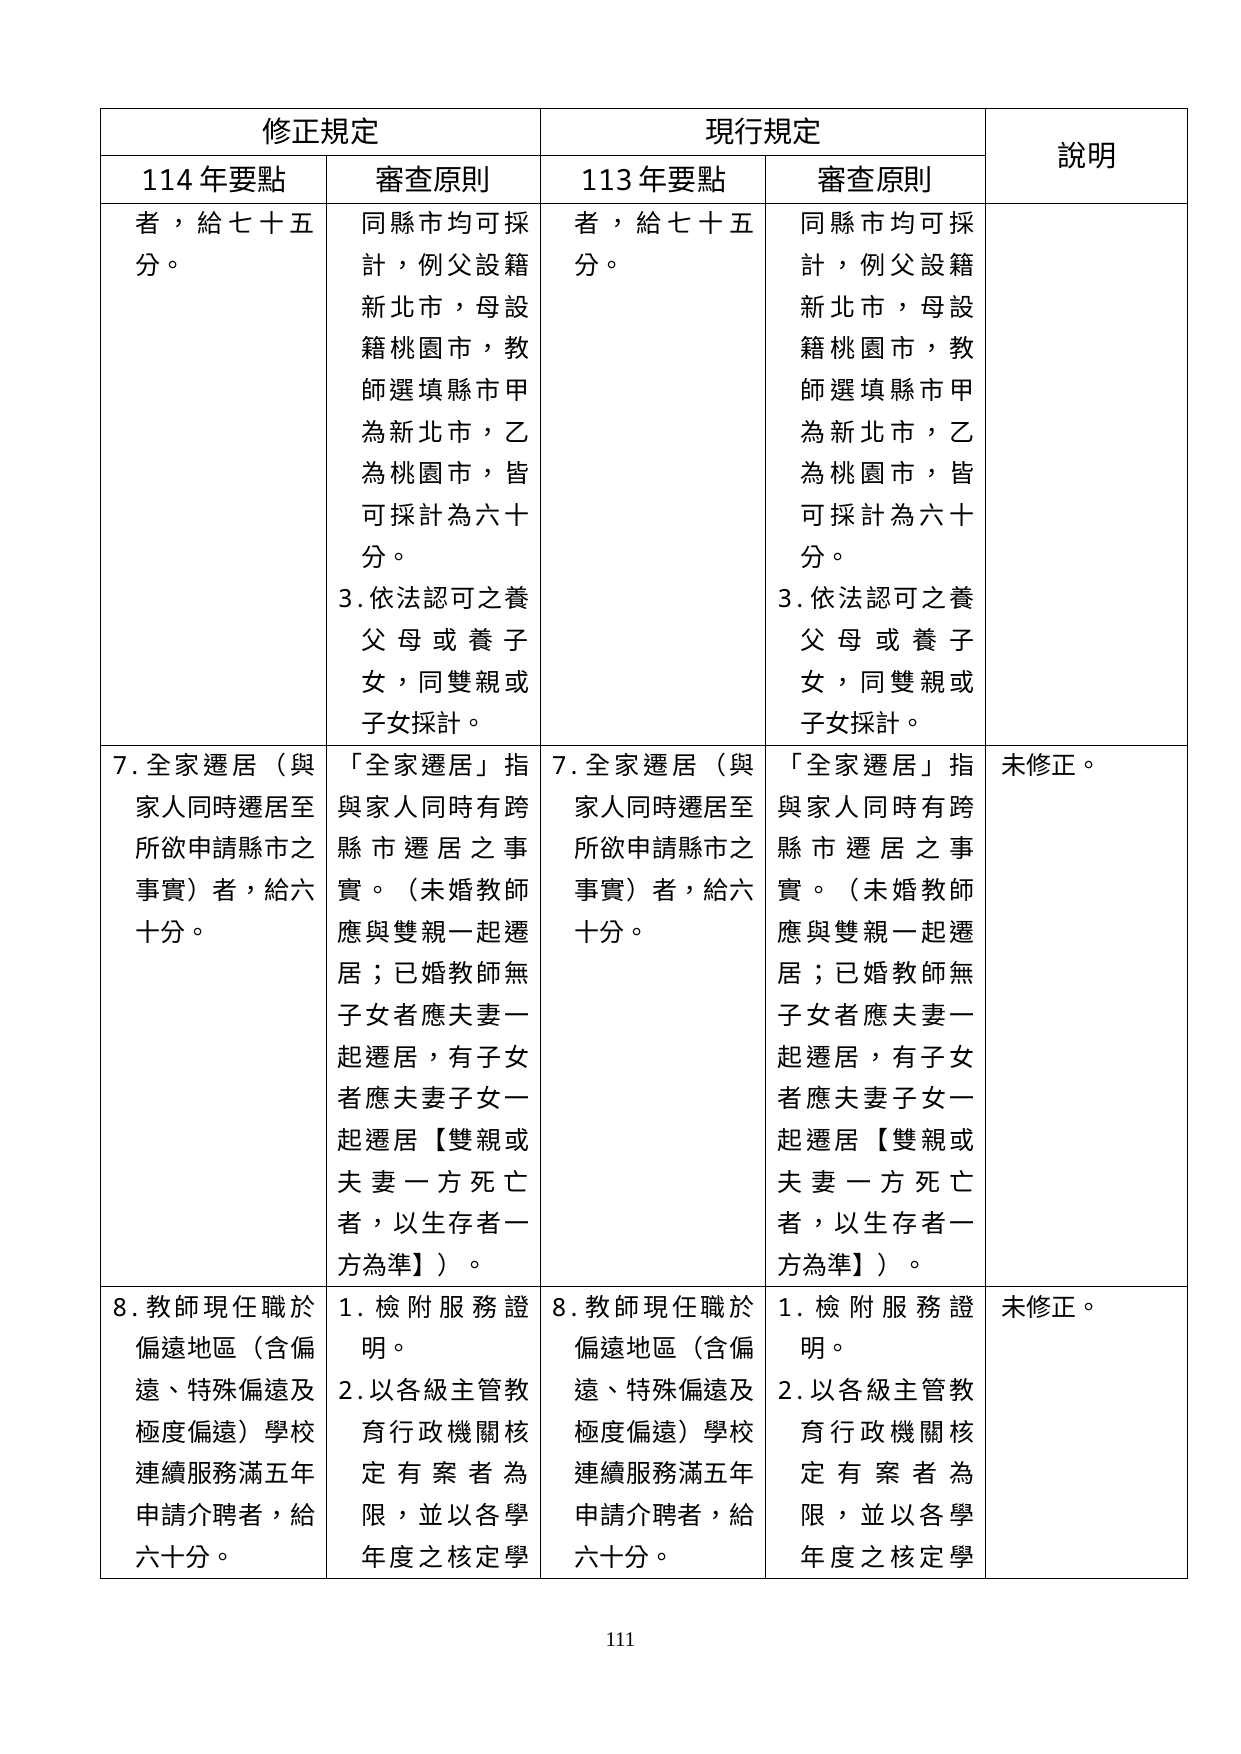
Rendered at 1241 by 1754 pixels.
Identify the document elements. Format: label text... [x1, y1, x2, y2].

table_cell 113年要點 [541, 156, 765, 203]
table_cell 「全家遷居」指與家人同時有跨縣市遷居之事實。（未婚教師應與雙親一起遷居；已婚教師無子女者應夫妻一起遷居，有子女者應夫妻子女一起遷居【雙親或夫妻一方死亡者，以生存者一方為準】）。 [327, 746, 540, 1286]
table_header 修正規定 [101, 109, 540, 155]
table_header 現行規定 [541, 109, 985, 155]
table_cell 1.檢附服務證明。 2.以各級主管教育行政機關核定有案者為限，並以各學年度之核定學 [766, 1287, 985, 1578]
table_cell 7.全家遷居（與家人同時遷居至所欲申請縣市之事實）者，給六十分。 [541, 746, 765, 1286]
table_cell 審查原則 [766, 156, 985, 203]
table_cell 「全家遷居」指與家人同時有跨縣市遷居之事實。（未婚教師應與雙親一起遷居；已婚教師無子女者應夫妻一起遷居，有子女者應夫妻子女一起遷居【雙親或夫妻一方死亡者，以生存者一方為準】）。 [766, 746, 985, 1286]
table_header 說明 [986, 109, 1187, 203]
table_cell 8.教師現任職於偏遠地區（含偏遠、特殊偏遠及極度偏遠）學校連續服務滿五年申請介聘者，給六十分。 [101, 1287, 326, 1578]
table_cell 審查原則 [327, 156, 540, 203]
table_cell 未修正。 [986, 1287, 1187, 1578]
table_cell 114年要點 [101, 156, 326, 203]
table_cell 者，給七十五分。 [101, 204, 326, 744]
table_cell 者，給七十五分。 [541, 204, 765, 744]
table_cell 同縣市均可採計，例父設籍新北市，母設籍桃園市，教師選填縣市甲為新北市，乙為桃園市，皆可採計為六十分。 3.依法認可之養父母或養子女，同雙親或子女採計。 [766, 204, 985, 744]
table_cell 1.檢附服務證明。 2.以各級主管教育行政機關核定有案者為限，並以各學年度之核定學 [327, 1287, 540, 1578]
table_cell 7.全家遷居（與家人同時遷居至所欲申請縣市之事實）者，給六十分。 [101, 746, 326, 1286]
table_cell 同縣市均可採計，例父設籍新北市，母設籍桃園市，教師選填縣市甲為新北市，乙為桃園市，皆可採計為六十分。 3.依法認可之養父母或養子女，同雙親或子女採計。 [327, 204, 540, 744]
table_cell 未修正。 [986, 746, 1187, 1286]
table_cell 8.教師現任職於偏遠地區（含偏遠、特殊偏遠及極度偏遠）學校連續服務滿五年申請介聘者，給六十分。 [541, 1287, 765, 1578]
table_cell [986, 204, 1187, 744]
